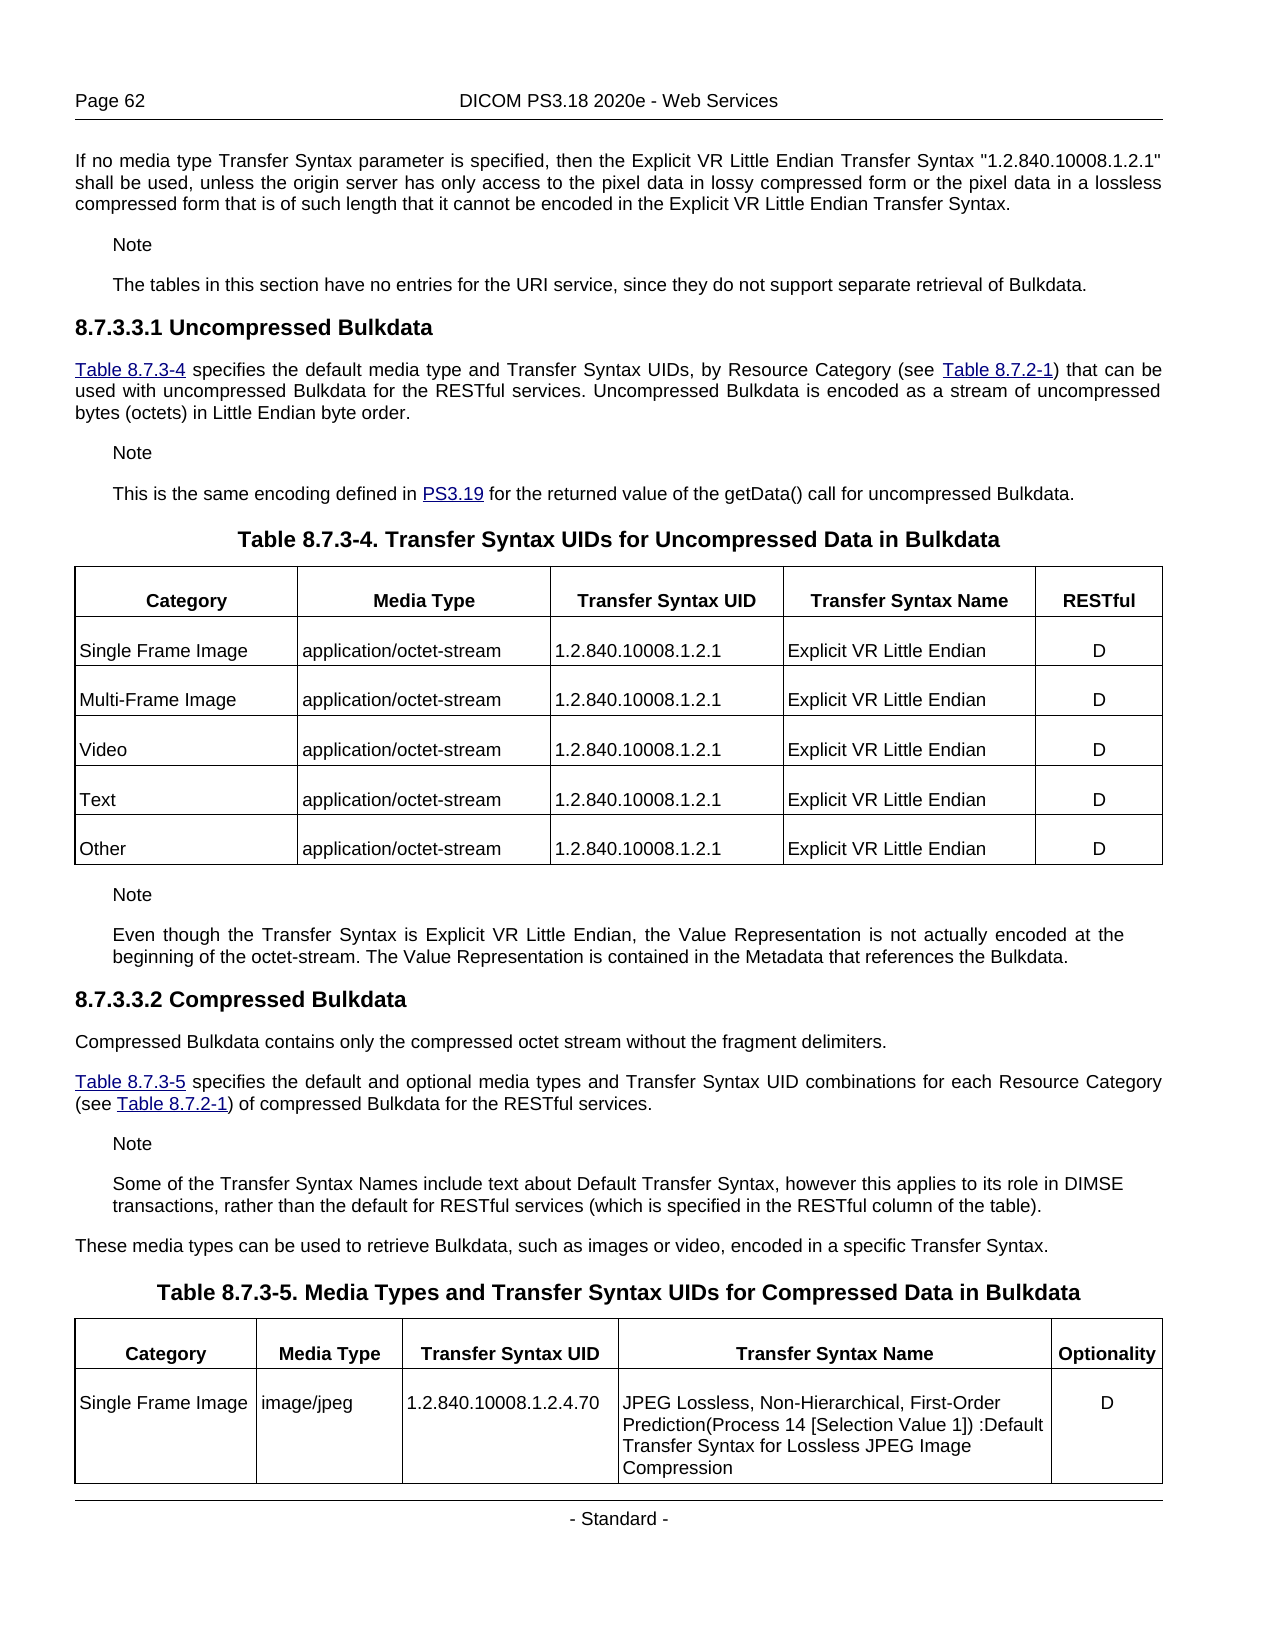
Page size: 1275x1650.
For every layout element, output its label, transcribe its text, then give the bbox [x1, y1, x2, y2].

table_header Transfer Syntax UID [551, 567, 783, 616]
table_cell 1.2.840.10008.1.2.4.70 [403, 1369, 618, 1482]
text These media types can be used to retrieve Bulkdata, such as images or video, encoded in a specific Transfer Syntax. [75, 1235, 1162, 1256]
table_cell application/octet-stream [298, 617, 550, 665]
table_cell 1.2.840.10008.1.2.1 [551, 716, 783, 764]
table_cell Explicit VR Little Endian [784, 766, 1035, 814]
text Table 8.7.3-5. Media Types and Transfer Syntax UIDs for Compressed Data in Bulkdata [75, 1279, 1162, 1305]
text Table 8.7.3-5 specifies the default and optional media types and Transfer Syntax UID combinations for each Resource Category (see Table 8.7.2-1) of compressed Bulkdata for the RESTful services. [75, 1071, 1162, 1114]
table_cell D [1036, 617, 1162, 665]
text If no media type Transfer Syntax parameter is specified, then the Explicit VR Little Endian Transfer Syntax "1.2.840.10008.1.2.1" shall be used, unless the origin server has only access to the pixel data in lossy compressed form or the pixel data in a lossless compressed form that is of such length that it cannot be encoded in the Explicit VR Little Endian Transfer Syntax. [75, 150, 1162, 215]
table_header Transfer Syntax Name [784, 567, 1035, 616]
table_header Transfer Syntax Name [619, 1319, 1051, 1368]
table_cell Text [76, 766, 297, 814]
table_header Media Type [257, 1319, 402, 1368]
table_cell Explicit VR Little Endian [784, 716, 1035, 764]
table_cell Explicit VR Little Endian [784, 666, 1035, 715]
table_cell JPEG Lossless, Non-Hierarchical, First-Order Prediction(Process 14 [Selection Value 1]) :Default Transfer Syntax for Lossless JPEG Image Compression [619, 1369, 1051, 1482]
table_cell Other [76, 815, 297, 864]
table_cell 1.2.840.10008.1.2.1 [551, 815, 783, 864]
table_header Category [76, 1319, 256, 1368]
table_header Media Type [298, 567, 550, 616]
table_cell Single Frame Image [76, 617, 297, 665]
text 8.7.3.3.1 Uncompressed Bulkdata [75, 314, 1162, 340]
table_cell image/jpeg [257, 1369, 402, 1482]
text Note [112, 233, 1125, 255]
text Even though the Transfer Syntax is Explicit VR Little Endian, the Value Representation is not actually encoded at the beginning of the octet-stream. The Value Representation is contained in the Metadata that references the Bulkdata. [112, 924, 1125, 967]
text Note [112, 884, 1125, 905]
table_cell D [1036, 666, 1162, 715]
table_cell D [1036, 766, 1162, 814]
text Table 8.7.3-4. Transfer Syntax UIDs for Uncompressed Data in Bulkdata [75, 526, 1162, 552]
text Table 8.7.3-4 specifies the default media type and Transfer Syntax UIDs, by Resource Category (see Table 8.7.2-1) that can be used with uncompressed Bulkdata for the RESTful services. Uncompressed Bulkdata is encoded as a stream of uncompressed bytes (octets) in Little Endian byte order. [75, 359, 1162, 423]
text Note [112, 1133, 1125, 1154]
table_cell Explicit VR Little Endian [784, 815, 1035, 864]
table_cell 1.2.840.10008.1.2.1 [551, 666, 783, 715]
table_cell D [1036, 815, 1162, 864]
text Note [112, 442, 1125, 464]
text Compressed Bulkdata contains only the compressed octet stream without the fragment delimiters. [75, 1031, 1162, 1052]
table_cell application/octet-stream [298, 666, 550, 715]
table_header RESTful [1036, 567, 1162, 616]
table_header Optionality [1052, 1319, 1162, 1368]
table_header Transfer Syntax UID [403, 1319, 618, 1368]
table_cell Multi-Frame Image [76, 666, 297, 715]
table_cell application/octet-stream [298, 716, 550, 764]
text 8.7.3.3.2 Compressed Bulkdata [75, 986, 1162, 1012]
table_cell D [1052, 1369, 1162, 1482]
table_cell D [1036, 716, 1162, 764]
table_cell Single Frame Image [76, 1369, 256, 1482]
text The tables in this section have no entries for the URI service, since they do not support separate retrieval of Bulkdata. [112, 274, 1125, 295]
text Some of the Transfer Syntax Names include text about Default Transfer Syntax, however this applies to its role in DIMSE transactions, rather than the default for RESTful services (which is specified in the RESTful column of the table). [112, 1173, 1125, 1216]
table_cell application/octet-stream [298, 815, 550, 864]
table_header Category [76, 567, 297, 616]
table_cell 1.2.840.10008.1.2.1 [551, 617, 783, 665]
text This is the same encoding defined in PS3.19 for the returned value of the getData() call for uncompressed Bulkdata. [112, 482, 1125, 504]
table_cell Explicit VR Little Endian [784, 617, 1035, 665]
table_cell application/octet-stream [298, 766, 550, 814]
table_cell 1.2.840.10008.1.2.1 [551, 766, 783, 814]
table_cell Video [76, 716, 297, 764]
